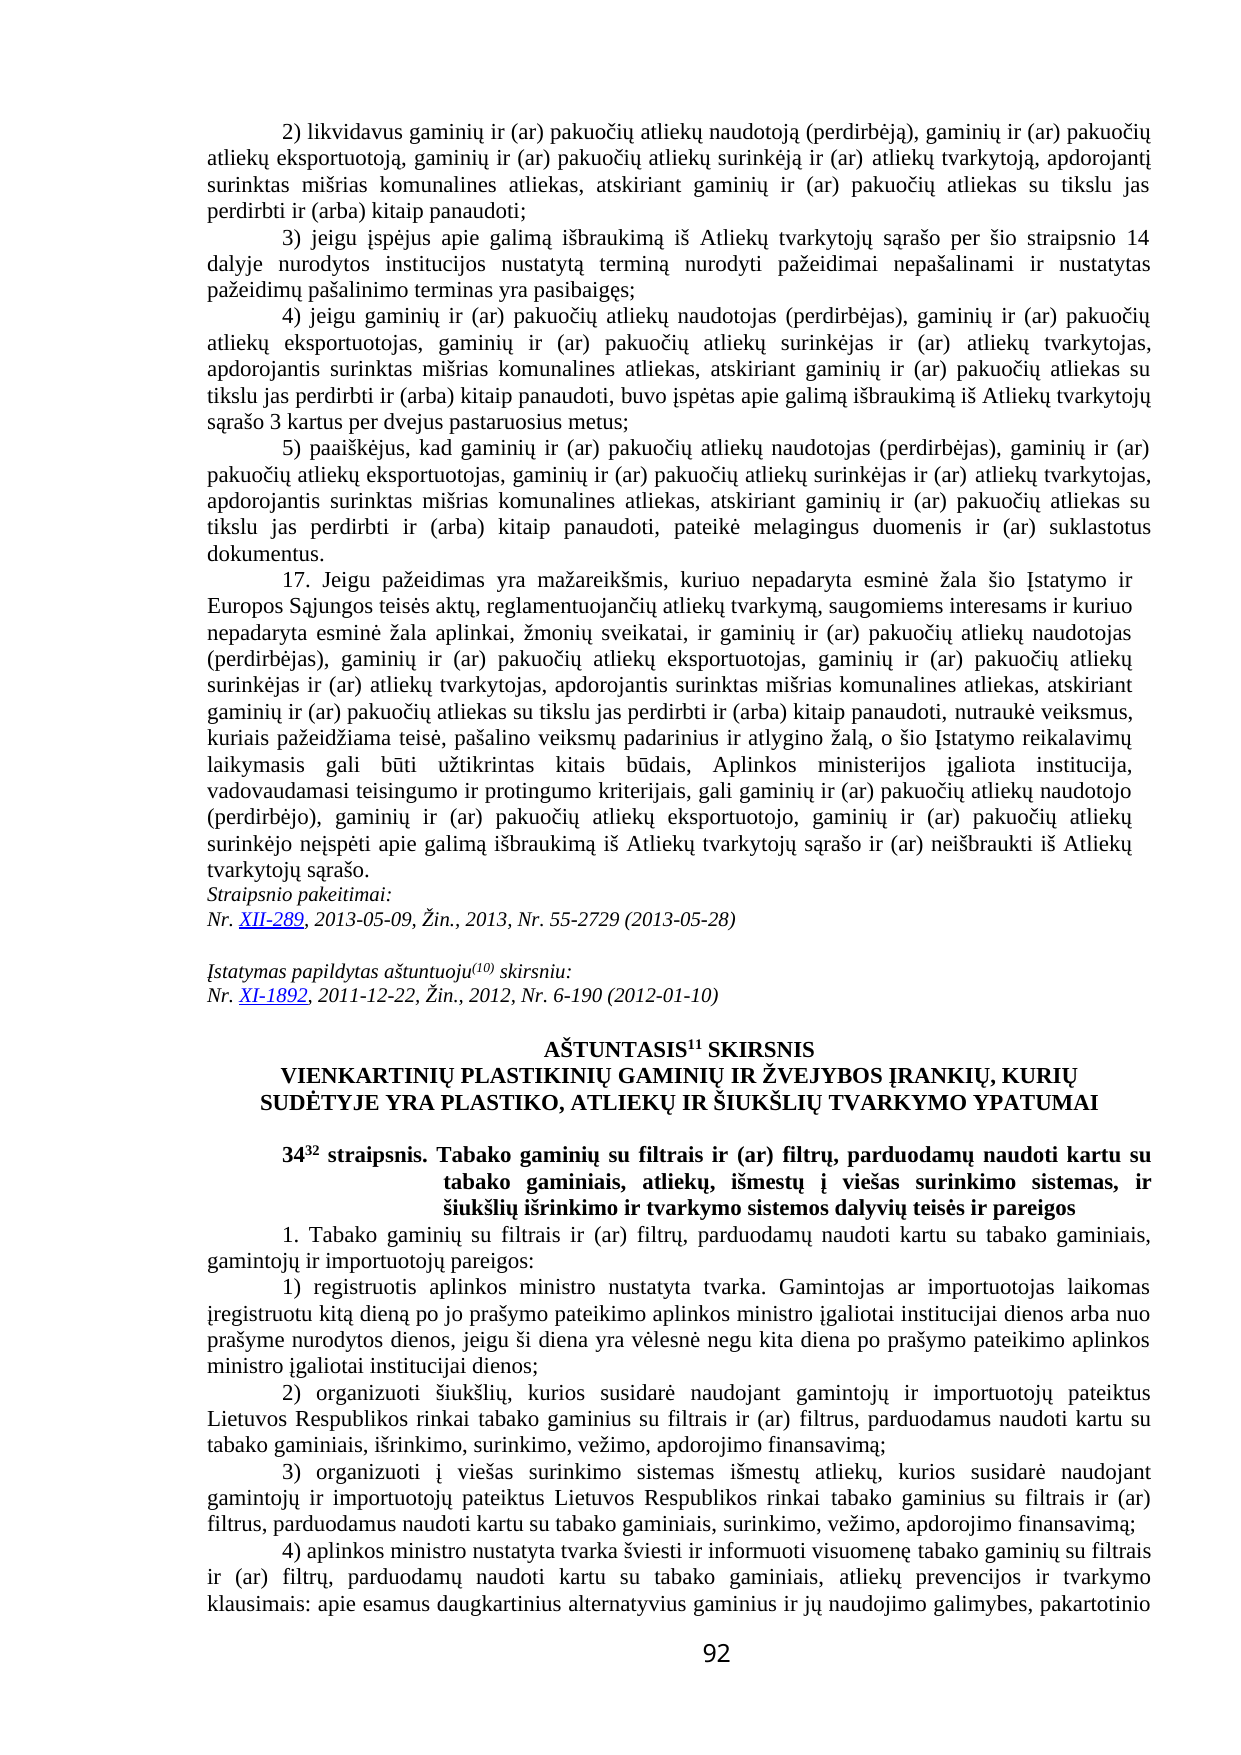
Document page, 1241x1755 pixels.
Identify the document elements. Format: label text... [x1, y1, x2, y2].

text 3) organizuoti į viešas surinkimo sistemas išmestų atliekų, kurios susidarė naudojant gamintojų ir importuotojų pateiktus Lietuvos Respublikos rinkai tabako gaminius su filtrais ir (ar) filtrus, parduodamus naudoti kartu su tabako gaminiais, surinkimo, vežimo, apdorojimo finansavimą; [207, 1458, 1152, 1537]
text 1) registruotis aplinkos ministro nustatyta tvarka. Gamintojas ar importuotojas laikomas įregistruotu kitą dieną po jo prašymo pateikimo aplinkos ministro įgaliotai institucijai dienos arba nuo prašyme nurodytos dienos, jeigu ši diena yra vėlesnė negu kita diena po prašymo pateikimo aplinkos ministro įgaliotai institucijai dienos; [207, 1273, 1152, 1379]
text 3) jeigu įspėjus apie galimą išbraukimą iš Atliekų tvarkytojų sąrašo per šio straipsnio 14 dalyje nurodytos institucijos nustatytą terminą nurodyti pažeidimai nepašalinami ir nustatytas pažeidimų pašalinimo terminas yra pasibaigęs; [207, 223, 1152, 303]
text sudėtyje yra plastiko, ATLIEKŲ ir šiukšlių TVARKYMO YPATUMAI [207, 1089, 1152, 1115]
text Vienkartinių plastikinių GAMINIŲ ir žvejybos įrankių, kurių [207, 1062, 1152, 1089]
text 3432 straipsnis. Tabako gaminių su filtrais ir (ar) filtrų, parduodamų naudoti kartu su tabako gaminiais, atliekų, išmestų į viešas surinkimo sistemas, ir šiukšlių išrinkimo ir tvarkymo sistemos dalyvių teisės ir pareigos [282, 1142, 1152, 1221]
text 1. Tabako gaminių su filtrais ir (ar) filtrų, parduodamų naudoti kartu su tabako gaminiais, gamintojų ir importuotojų pareigos: [207, 1221, 1152, 1273]
text 4) jeigu gaminių ir (ar) pakuočių atliekų naudotojas (perdirbėjas), gaminių ir (ar) pakuočių atliekų eksportuotojas, gaminių ir (ar) pakuočių atliekų surinkėjas ir (ar) atliekų tvarkytojas, apdorojantis surinktas mišrias komunalines atliekas, atskiriant gaminių ir (ar) pakuočių atliekas su tikslu jas perdirbti ir (arba) kitaip panaudoti, buvo įspėtas apie galimą išbraukimą iš Atliekų tvarkytojų sąrašo 3 kartus per dvejus pastaruosius metus; [207, 303, 1152, 434]
text 5) paaiškėjus, kad gaminių ir (ar) pakuočių atliekų naudotojas (perdirbėjas), gaminių ir (ar) pakuočių atliekų eksportuotojas, gaminių ir (ar) pakuočių atliekų surinkėjas ir (ar) atliekų tvarkytojas, apdorojantis surinktas mišrias komunalines atliekas, atskiriant gaminių ir (ar) pakuočių atliekas su tikslu jas perdirbti ir (arba) kitaip panaudoti, pateikė melagingus duomenis ir (ar) suklastotus dokumentus. [207, 434, 1152, 566]
text 4) aplinkos ministro nustatyta tvarka šviesti ir informuoti visuomenę tabako gaminių su filtrais ir (ar) filtrų, parduodamų naudoti kartu su tabako gaminiais, atliekų prevencijos ir tvarkymo klausimais: apie esamus daugkartinius alternatyvius gaminius ir jų naudojimo galimybes, pakartotinio [207, 1537, 1152, 1616]
text 17. Jeigu pažeidimas yra mažareikšmis, kuriuo nepadaryta esminė žala šio Įstatymo ir Europos Sąjungos teisės aktų, reglamentuojančių atliekų tvarkymą, saugomiems interesams ir kuriuo nepadaryta esminė žala aplinkai, žmonių sveikatai, ir gaminių ir (ar) pakuočių atliekų naudotojas (perdirbėjas), gaminių ir (ar) pakuočių atliekų eksportuotojas, gaminių ir (ar) pakuočių atliekų surinkėjas ir (ar) atliekų tvarkytojas, apdorojantis surinktas mišrias komunalines atliekas, atskiriant gaminių ir (ar) pakuočių atliekas su tikslu jas perdirbti ir (arba) kitaip panaudoti, nutraukė veiksmus, kuriais pažeidžiama teisė, pašalino veiksmų padarinius ir atlygino žalą, o šio Įstatymo reikalavimų laikymasis gali būti užtikrintas kitais būdais, Aplinkos ministerijos įgaliota institucija, vadovaudamasi teisingumo ir protingumo kriterijais, gali gaminių ir (ar) pakuočių atliekų naudotojo (perdirbėjo), gaminių ir (ar) pakuočių atliekų eksportuotojo, gaminių ir (ar) pakuočių atliekų surinkėjo neįspėti apie galimą išbraukimą iš Atliekų tvarkytojų sąrašo ir (ar) neišbraukti iš Atliekų tvarkytojų sąrašo. [207, 566, 1133, 882]
text Nr. XII-289, 2013-05-09, Žin., 2013, Nr. 55-2729 (2013-05-28) [207, 906, 1152, 931]
text Straipsnio pakeitimai: [207, 882, 1152, 906]
text 2) organizuoti šiukšlių, kurios susidarė naudojant gamintojų ir importuotojų pateiktus Lietuvos Respublikos rinkai tabako gaminius su filtrais ir (ar) filtrus, parduodamus naudoti kartu su tabako gaminiais, išrinkimo, surinkimo, vežimo, apdorojimo finansavimą; [207, 1379, 1152, 1458]
text AŠTUNTASIS11 SKIRSNIS [207, 1036, 1152, 1062]
text Įstatymas papildytas aštuntuoju(10) skirsniu: [207, 959, 1152, 983]
text Nr. XI-1892, 2011-12-22, Žin., 2012, Nr. 6-190 (2012-01-10) [207, 983, 1152, 1007]
text 2) likvidavus gaminių ir (ar) pakuočių atliekų naudotoją (perdirbėją), gaminių ir (ar) pakuočių atliekų eksportuotoją, gaminių ir (ar) pakuočių atliekų surinkėją ir (ar) atliekų tvarkytoją, apdorojantį surinktas mišrias komunalines atliekas, atskiriant gaminių ir (ar) pakuočių atliekas su tikslu jas perdirbti ir (arba) kitaip panaudoti; [207, 118, 1152, 223]
